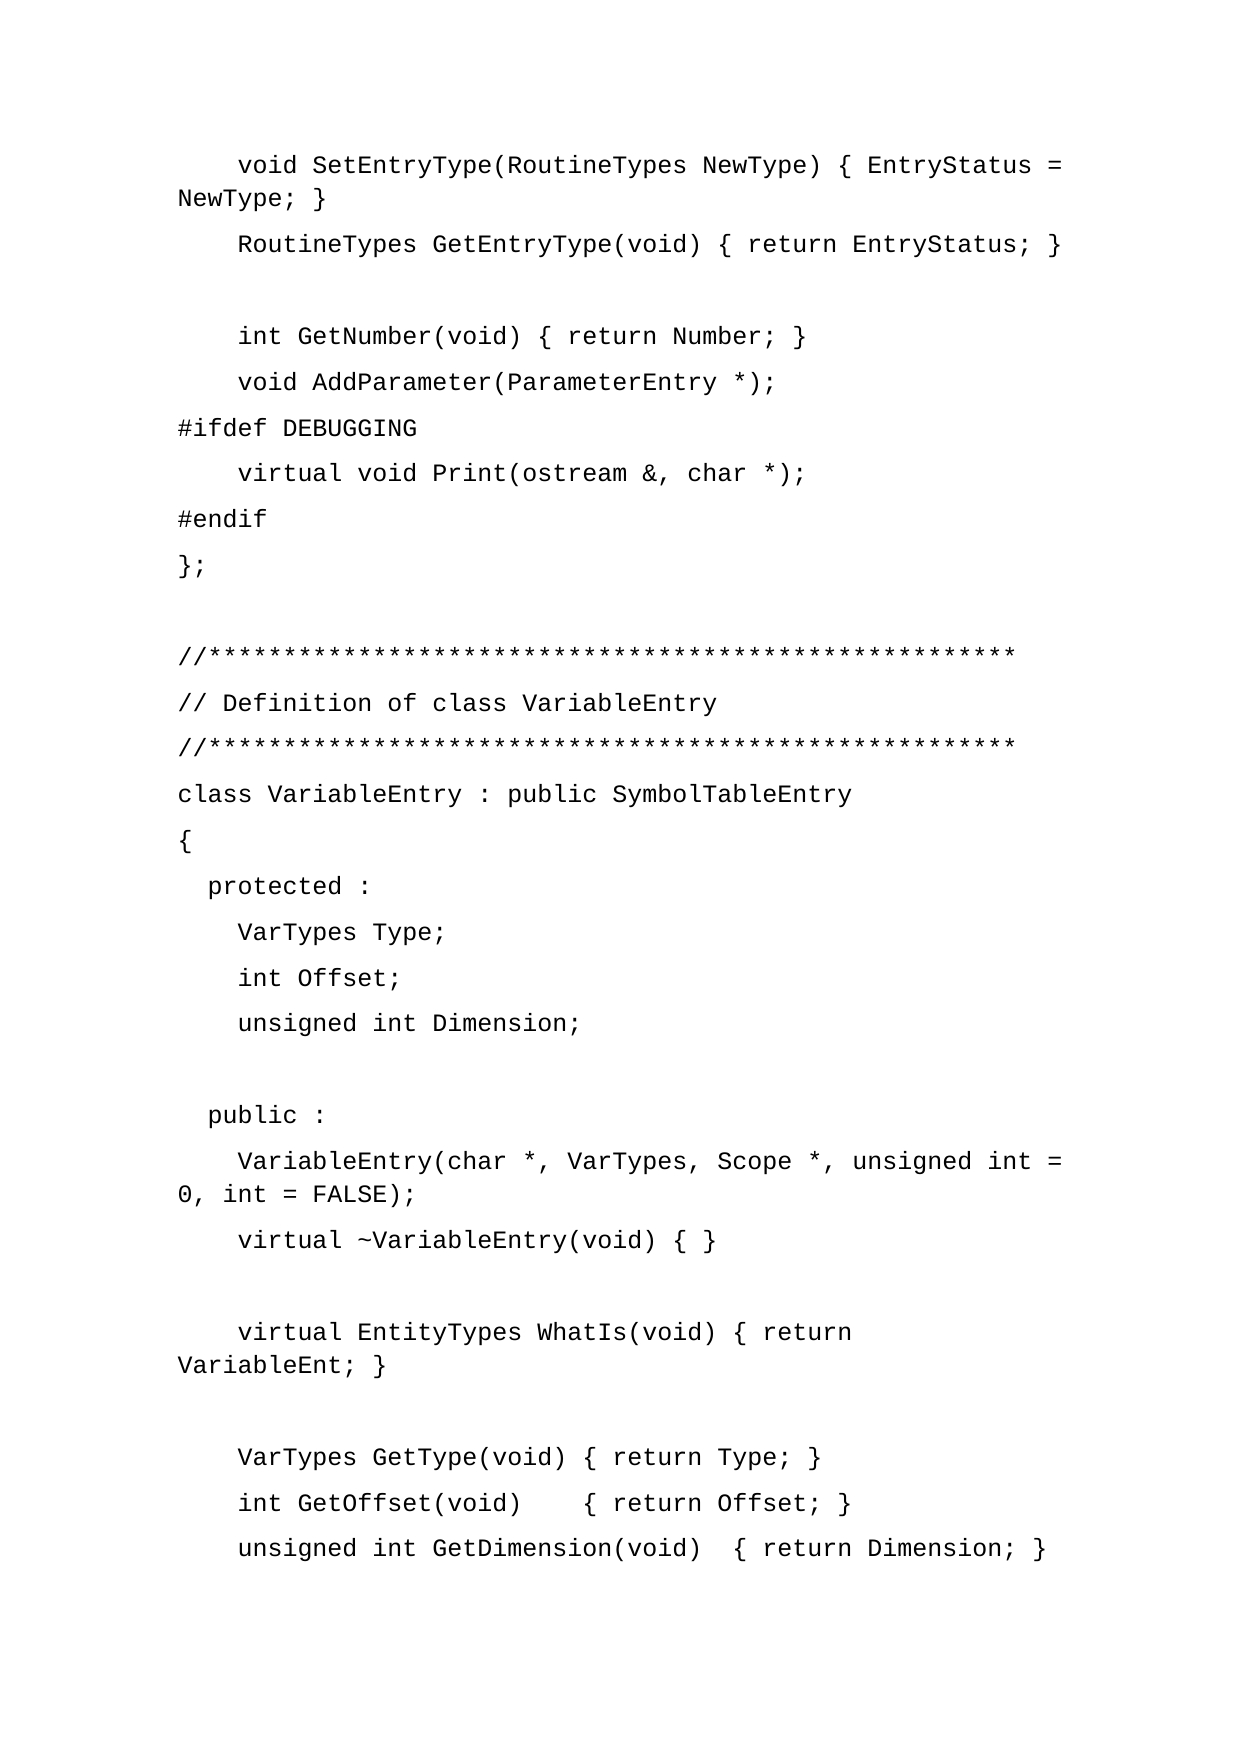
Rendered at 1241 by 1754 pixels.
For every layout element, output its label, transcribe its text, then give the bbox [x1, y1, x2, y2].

text VariableEntry(char *, VarTypes, Scope *, unsigned int = 0, int = FALSE); [177, 1143, 1063, 1210]
text virtual EntityTypes WhatIs(void) { return VariableEnt; } [177, 1314, 1063, 1381]
text #ifdef DEBUGGING [177, 410, 1063, 443]
text protected : [177, 868, 1063, 902]
text void AddParameter(ParameterEntry *); [177, 364, 1063, 398]
text virtual void Print(ostream &, char *); [177, 456, 1063, 489]
text //****************************************************** [177, 639, 1063, 673]
text VarTypes Type; [177, 914, 1063, 948]
text int GetOffset(void) { return Offset; } [177, 1485, 1063, 1518]
text public : [177, 1098, 1063, 1131]
text class VariableEntry : public SymbolTableEntry [177, 777, 1063, 810]
text void SetEntryType(RoutineTypes NewType) { EntryStatus = NewType; } [177, 148, 1063, 214]
text //****************************************************** [177, 731, 1063, 764]
text unsigned int GetDimension(void) { return Dimension; } [177, 1531, 1063, 1564]
text RoutineTypes GetEntryType(void) { return EntryStatus; } [177, 227, 1063, 260]
text VarTypes GetType(void) { return Type; } [177, 1439, 1063, 1473]
text // Definition of class VariableEntry [177, 685, 1063, 718]
text }; [177, 548, 1063, 581]
text { [177, 823, 1063, 856]
text int Offset; [177, 960, 1063, 993]
text virtual ~VariableEntry(void) { } [177, 1223, 1063, 1256]
text unsigned int Dimension; [177, 1006, 1063, 1039]
text int GetNumber(void) { return Number; } [177, 318, 1063, 352]
text #endif [177, 502, 1063, 535]
